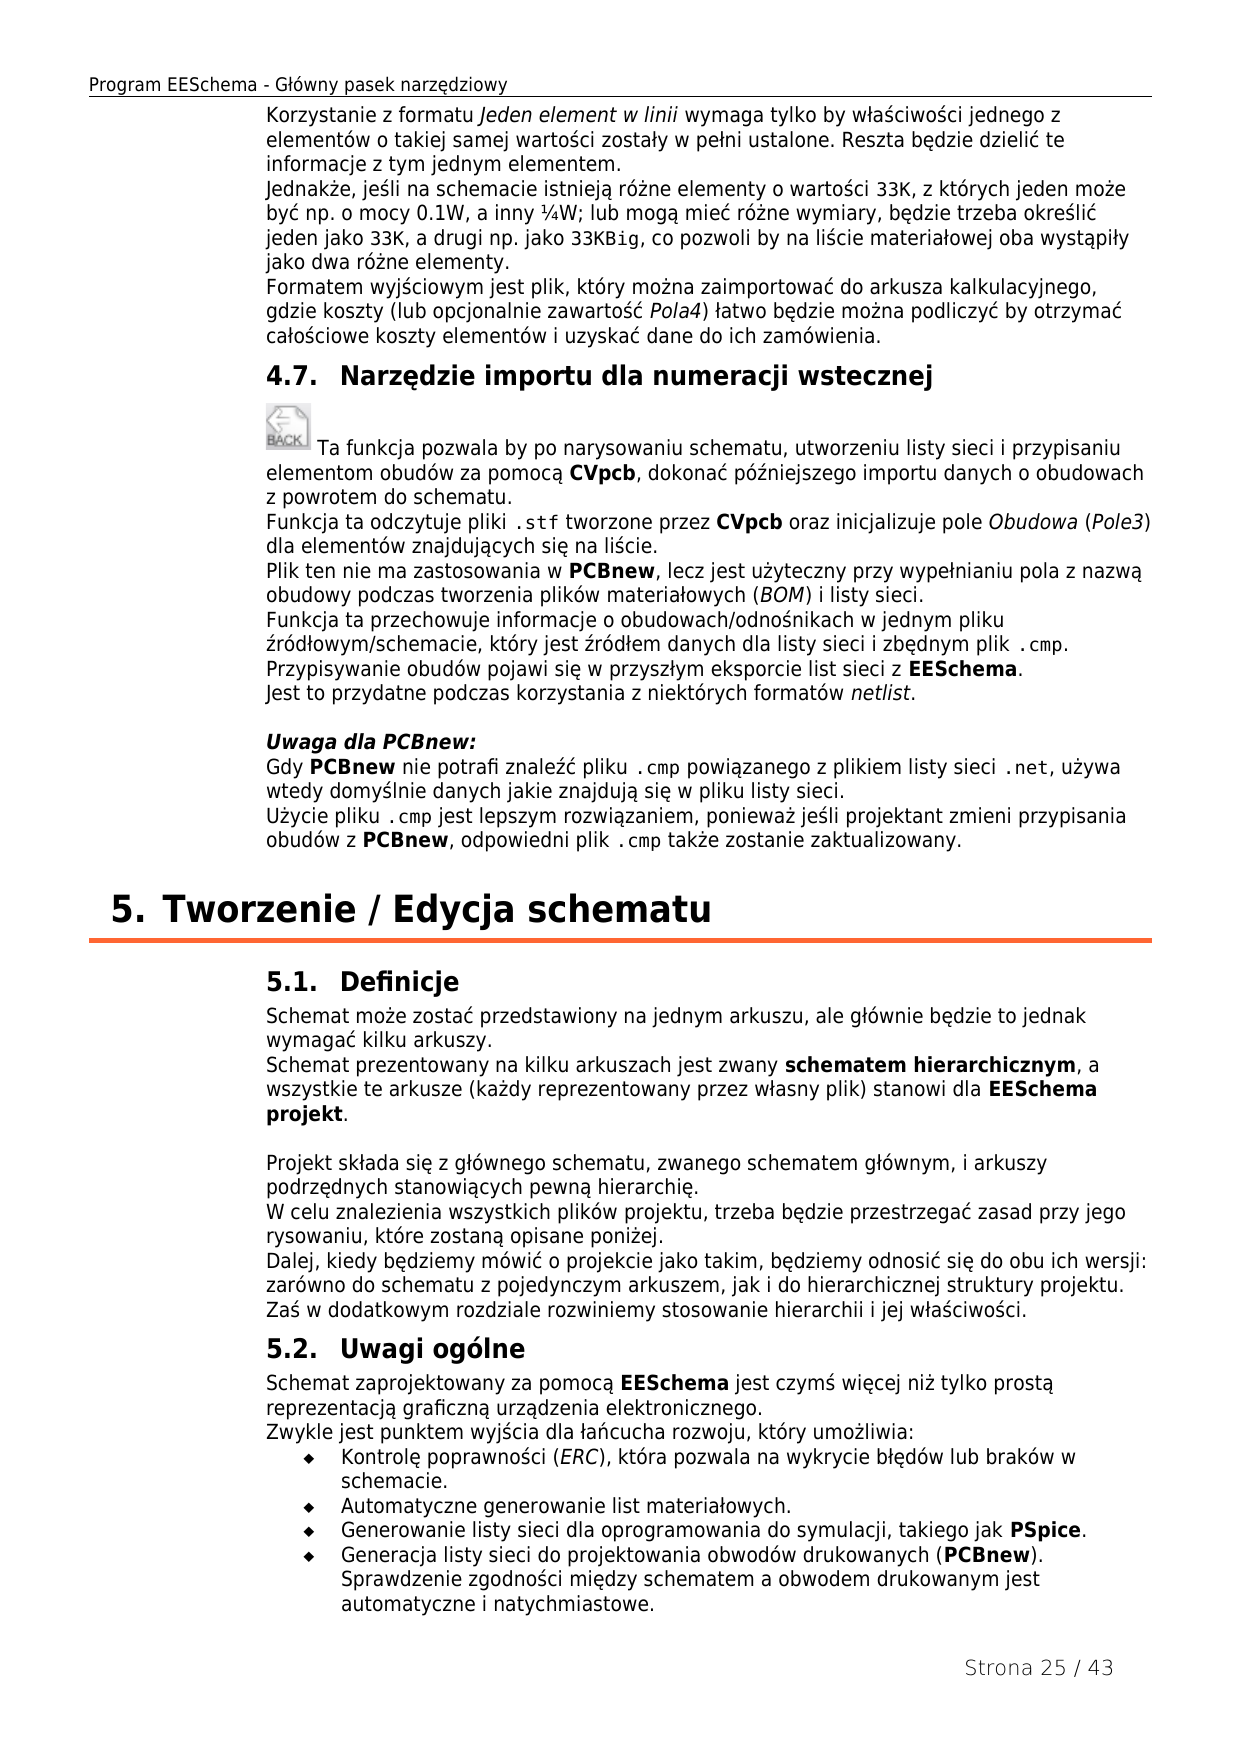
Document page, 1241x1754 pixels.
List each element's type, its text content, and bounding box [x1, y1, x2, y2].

subtitle Definicje [266, 967, 1152, 998]
text Schemat zaprojektowany za pomocą EESchema jest czymś więcej niż tylko prostą reprezentacją graficzną urządzenia elektronicznego. [266, 1371, 1152, 1420]
text Korzystanie z formatu Jeden element w linii wymaga tylko by właściwości jednego z elementów o takiej samej wartości zostały w pełni ustalone. Reszta będzie dzielić te informacje z tym jednym elementem. [266, 103, 1152, 177]
subtitle Tworzenie / Edycja schematu [88, 882, 1152, 943]
text Przypisywanie obudów pojawi się w przyszłym eksporcie list sieci z EESchema. [266, 657, 1152, 681]
text Użycie pliku .cmp jest lepszym rozwiązaniem, ponieważ jeśli projektant zmieni przypisania obudów z PCBnew, odpowiedni plik .cmp także zostanie zaktualizowany. [266, 803, 1152, 852]
picture [265, 403, 312, 450]
list Kontrolę poprawności (ERC), która pozwala na wykrycie błędów lub braków w schemacie. [303, 1445, 1152, 1494]
text Funkcja ta przechowuje informacje o obudowach/odnośnikach w jednym pliku źródłowym/schemacie, który jest źródłem danych dla listy sieci i zbędnym plik .cmp. [266, 608, 1152, 657]
text Jednakże, jeśli na schemacie istnieją różne elementy o wartości 33K, z których jeden może być np. o mocy 0.1W, a inny ¼W; lub mogą mieć różne wymiary, będzie trzeba określić jeden jako 33K, a drugi np. jako 33KBig, co pozwoli by na liście materiałowej oba wystąpiły jako dwa różne elementy. [266, 177, 1152, 275]
list Generowanie listy sieci dla oprogramowania do symulacji, takiego jak PSpice. [303, 1518, 1152, 1543]
list Automatyczne generowanie list materiałowych. [303, 1494, 1152, 1518]
list Generacja listy sieci do projektowania obwodów drukowanych (PCBnew). Sprawdzenie zgodności między schematem a obwodem drukowanym jest automatyczne i natychmiastowe. [303, 1543, 1152, 1616]
subtitle Narzędzie importu dla numeracji wstecznej [266, 360, 1152, 391]
text Schemat prezentowany na kilku arkuszach jest zwany schematem hierarchicznym, a wszystkie te arkusze (każdy reprezentowany przez własny plik) stanowi dla EESchema projekt. [266, 1053, 1152, 1126]
text Projekt składa się z głównego schematu, zwanego schematem głównym, i arkuszy podrzędnych stanowiących pewną hierarchię. [266, 1151, 1152, 1200]
subtitle Uwagi ogólne [266, 1334, 1152, 1365]
text Uwaga dla PCBnew: [266, 730, 1152, 754]
text Funkcja ta odczytuje pliki .stf tworzone przez CVpcb oraz inicjalizuje pole Obudowa (Pole3) dla elementów znajdujących się na liście. [266, 510, 1152, 559]
text W celu znalezienia wszystkich plików projektu, trzeba będzie przestrzegać zasad przy jego rysowaniu, które zostaną opisane poniżej. [266, 1200, 1152, 1249]
text Formatem wyjściowym jest plik, który można zaimportować do arkusza kalkulacyjnego, gdzie koszty (lub opcjonalnie zawartość Pola4) łatwo będzie można podliczyć by otrzymać całościowe koszty elementów i uzyskać dane do ich zamówienia. [266, 275, 1152, 348]
text Zaś w dodatkowym rozdziale rozwiniemy stosowanie hierarchii i jej właściwości. [266, 1298, 1152, 1322]
text Plik ten nie ma zastosowania w PCBnew, lecz jest użyteczny przy wypełnianiu pola z nazwą obudowy podczas tworzenia plików materiałowych (BOM) i listy sieci. [266, 559, 1152, 608]
text Zwykle jest punktem wyjścia dla łańcucha rozwoju, który umożliwia: [266, 1420, 1152, 1445]
text Gdy PCBnew nie potrafi znaleźć pliku .cmp powiązanego z plikiem listy sieci .net, używa wtedy domyślnie danych jakie znajdują się w pliku listy sieci. [266, 754, 1152, 803]
text Jest to przydatne podczas korzystania z niektórych formatów netlist. [266, 681, 1152, 706]
text Dalej, kiedy będziemy mówić o projekcie jako takim, będziemy odnosić się do obu ich wersji: zarówno do schematu z pojedynczym arkuszem, jak i do hierarchicznej struktury projektu. [266, 1249, 1152, 1298]
text Schemat może zostać przedstawiony na jednym arkuszu, ale głównie będzie to jednak wymagać kilku arkuszy. [266, 1004, 1152, 1053]
text Ta funkcja pozwala by po narysowaniu schematu, utworzeniu listy sieci i przypisaniu elementom obudów za pomocą CVpcb, dokonać późniejszego importu danych o obudowach z powrotem do schematu. [266, 397, 1152, 510]
